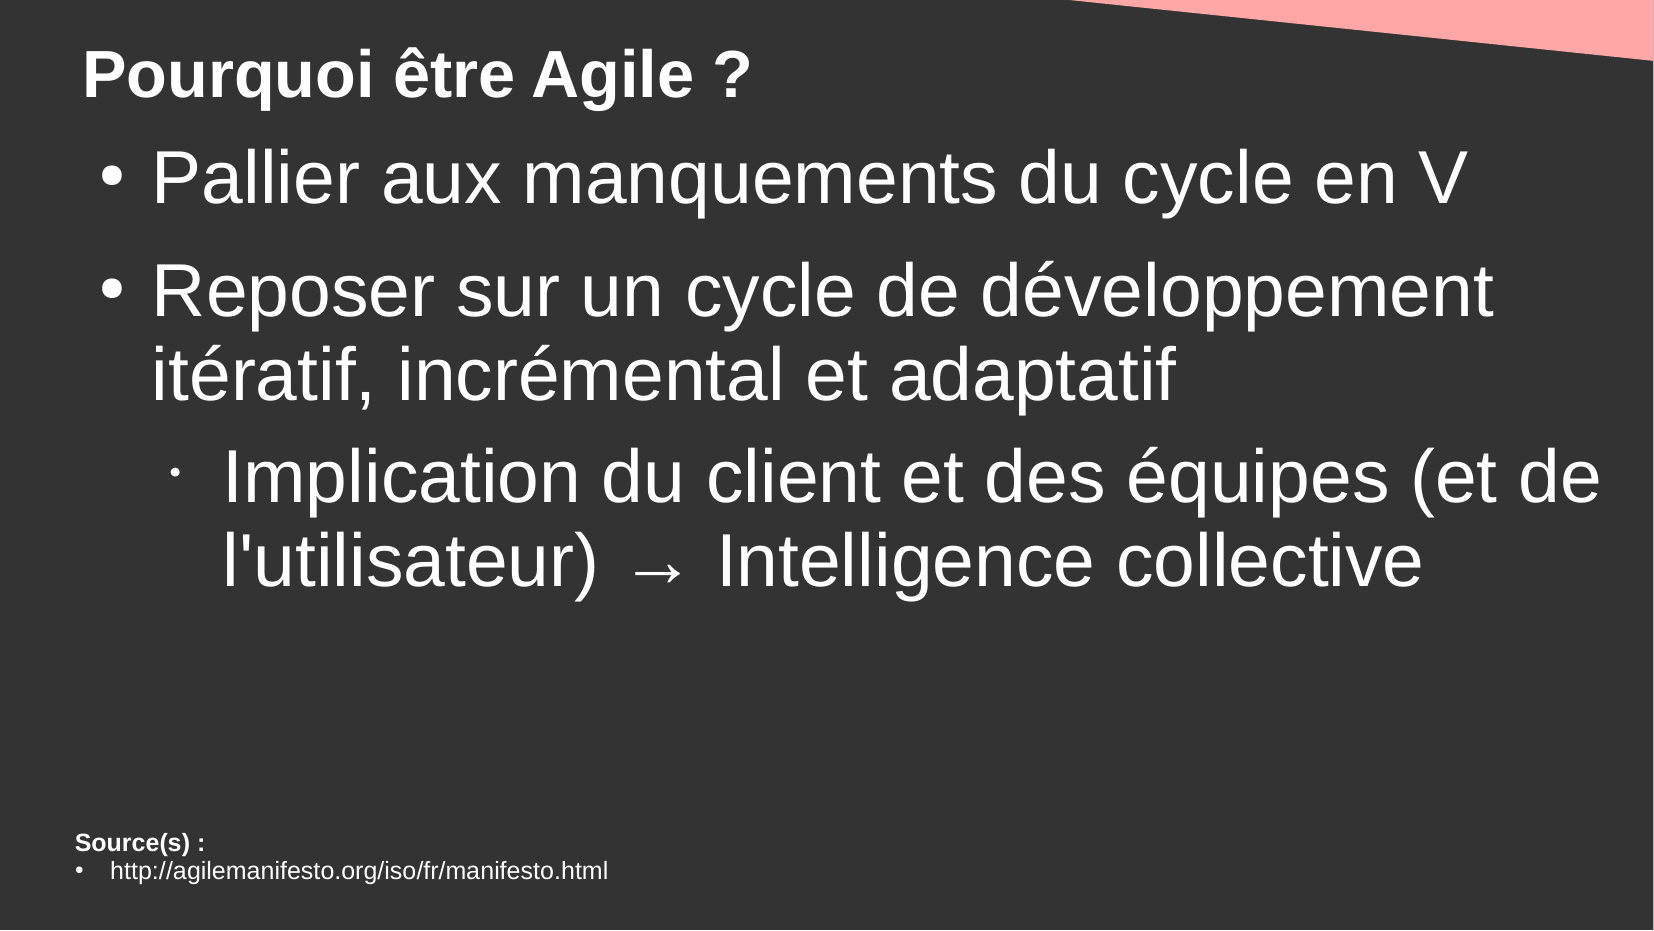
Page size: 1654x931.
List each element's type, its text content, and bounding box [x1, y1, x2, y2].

text_box [1069, 0, 1654, 61]
list Pallier aux manquements du cycle en V Reposer sur un cycle de développement itératif, incrémental et adaptatif Implication du client et des équipes (et de l'utilisateur) → Intelligence collective [80, 135, 1620, 777]
text_box Source(s) : http://agilemanifesto.org/iso/fr/manifesto.html [59, 821, 1546, 920]
title Pourquoi être Agile ? [82, 37, 1571, 122]
